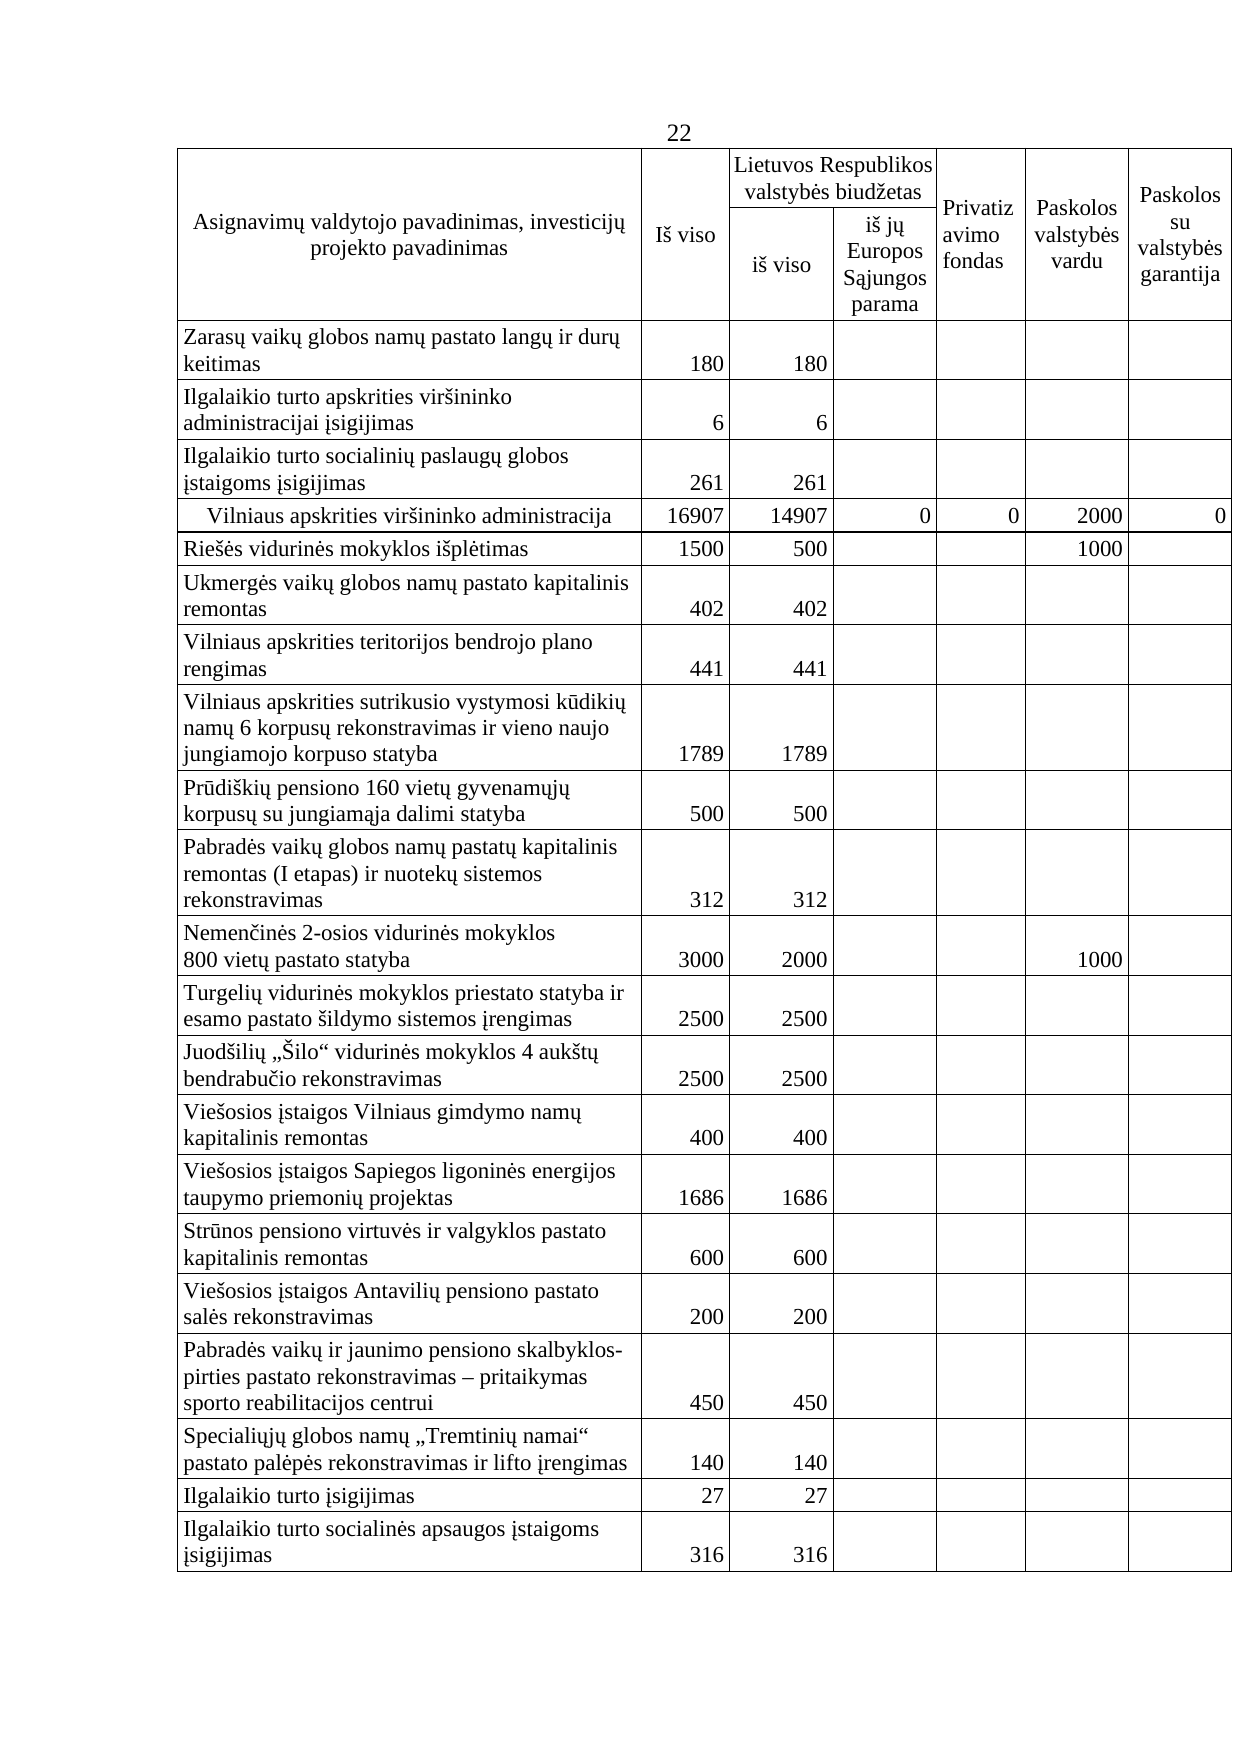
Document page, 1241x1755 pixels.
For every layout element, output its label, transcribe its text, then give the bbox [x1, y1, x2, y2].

table_cell [1026, 1334, 1128, 1418]
table_header Asignavimų valdytojo pavadinimas, investicijų projekto pavadinimas [178, 149, 641, 319]
table_cell [937, 1095, 1025, 1154]
table_cell [1026, 1419, 1128, 1478]
table_cell [834, 440, 936, 498]
table_cell [1129, 771, 1231, 829]
table_cell [1129, 380, 1231, 439]
table_cell 2500 [642, 976, 729, 1034]
table_cell [937, 1334, 1025, 1418]
table_cell Strūnos pensiono virtuvės ir valgyklos pastato kapitalinis remontas [178, 1214, 641, 1273]
table_cell [1026, 1095, 1128, 1154]
table_cell [1129, 1512, 1231, 1571]
table_cell [1129, 916, 1231, 975]
table_cell [1129, 440, 1231, 498]
table_cell [834, 1095, 936, 1154]
table_cell [937, 1214, 1025, 1273]
table_cell 180 [730, 321, 833, 379]
table_cell Pabradės vaikų globos namų pastatų kapitalinis remontas (I etapas) ir nuotekų sistemos rekonstravimas [178, 830, 641, 915]
table_cell 2000 [1026, 499, 1128, 531]
table_cell 441 [730, 625, 833, 684]
table_cell 140 [730, 1419, 833, 1478]
table_cell Zarasų vaikų globos namų pastato langų ir durų keitimas [178, 321, 641, 379]
table_cell [834, 1419, 936, 1478]
table_cell [937, 976, 1025, 1034]
table_cell 16907 [642, 499, 729, 531]
table_cell [937, 1479, 1025, 1511]
table_cell iš jų Europos Sąjungos parama [834, 208, 936, 319]
table_cell [1129, 1274, 1231, 1332]
table_cell [1129, 830, 1231, 915]
table_cell 2500 [642, 1036, 729, 1094]
table_cell 261 [642, 440, 729, 498]
table_cell 180 [642, 321, 729, 379]
table_cell 6 [642, 380, 729, 439]
table_cell 1000 [1026, 533, 1128, 565]
table_cell [834, 1036, 936, 1094]
table_cell Viešosios įstaigos Sapiegos ligoninės energijos taupymo priemonių projektas [178, 1155, 641, 1213]
table_cell 312 [642, 830, 729, 915]
table_cell Viešosios įstaigos Antavilių pensiono pastato salės rekonstravimas [178, 1274, 641, 1332]
table_cell [834, 533, 936, 565]
table_cell [1026, 1036, 1128, 1094]
table_cell [1026, 1512, 1128, 1571]
table_cell 402 [730, 566, 833, 624]
table_cell [834, 916, 936, 975]
table_cell 400 [642, 1095, 729, 1154]
table_header Paskolos su valstybės garantija [1129, 149, 1231, 319]
table_cell 27 [730, 1479, 833, 1511]
table_cell [937, 440, 1025, 498]
table_cell [1026, 566, 1128, 624]
table_cell [1129, 1479, 1231, 1511]
table_cell [1129, 566, 1231, 624]
table_cell [937, 1512, 1025, 1571]
table_cell Pabradės vaikų ir jaunimo pensiono skalbyklos-pirties pastato rekonstravimas – pritaikymas sporto reabilitacijos centrui [178, 1334, 641, 1418]
table_cell Juodšilių „Šilo“ vidurinės mokyklos 4 aukštų bendrabučio rekonstravimas [178, 1036, 641, 1094]
table_cell [834, 771, 936, 829]
table_cell [937, 685, 1025, 770]
table_cell [1129, 1214, 1231, 1273]
table_cell [834, 1214, 936, 1273]
table_cell [937, 916, 1025, 975]
table_cell 2500 [730, 1036, 833, 1094]
table_cell Turgelių vidurinės mokyklos priestato statyba ir esamo pastato šildymo sistemos įrengimas [178, 976, 641, 1034]
table_cell Prūdiškių pensiono 160 vietų gyvenamųjų korpusų su jungiamąja dalimi statyba [178, 771, 641, 829]
table_cell [937, 1036, 1025, 1094]
table_cell [1129, 533, 1231, 565]
table_cell 0 [937, 499, 1025, 531]
table_cell Specialiųjų globos namų „Tremtinių namai“ pastato palėpės rekonstravimas ir lifto įrengimas [178, 1419, 641, 1478]
table_cell 500 [730, 771, 833, 829]
table_header Lietuvos Respublikos valstybės biudžetas [730, 149, 936, 207]
table_cell 1789 [730, 685, 833, 770]
table_cell [834, 1334, 936, 1418]
table_cell [937, 771, 1025, 829]
table_cell 400 [730, 1095, 833, 1154]
table_cell 261 [730, 440, 833, 498]
table_cell [834, 566, 936, 624]
table_cell 500 [730, 533, 833, 565]
table_cell [937, 625, 1025, 684]
table_cell [1129, 625, 1231, 684]
table_cell Ilgalaikio turto socialinės apsaugos įstaigoms įsigijimas [178, 1512, 641, 1571]
table_cell [937, 321, 1025, 379]
table_cell [834, 1155, 936, 1213]
table_cell 402 [642, 566, 729, 624]
table_cell Vilniaus apskrities viršininko administracija [178, 499, 641, 531]
table_cell 27 [642, 1479, 729, 1511]
table_cell [834, 830, 936, 915]
table_cell [937, 566, 1025, 624]
table_cell 2500 [730, 976, 833, 1034]
table_header Privatizavimo fondas [937, 149, 1025, 319]
table_cell [1026, 1155, 1128, 1213]
table_cell [1129, 1155, 1231, 1213]
table_cell 1686 [642, 1155, 729, 1213]
table_cell 600 [730, 1214, 833, 1273]
table_cell 0 [1129, 499, 1231, 531]
table_cell [1026, 1479, 1128, 1511]
table_cell [834, 1274, 936, 1332]
table_cell 140 [642, 1419, 729, 1478]
table_cell [834, 1479, 936, 1511]
table_cell [1026, 685, 1128, 770]
table_cell Nemenčinės 2-osios vidurinės mokyklos 800 vietų pastato statyba [178, 916, 641, 975]
table_cell [937, 1155, 1025, 1213]
table_cell 6 [730, 380, 833, 439]
table_cell 312 [730, 830, 833, 915]
table_cell [1026, 976, 1128, 1034]
table_cell Viešosios įstaigos Vilniaus gimdymo namų kapitalinis remontas [178, 1095, 641, 1154]
table_cell [834, 976, 936, 1034]
table_cell 0 [834, 499, 936, 531]
table_cell 316 [642, 1512, 729, 1571]
table_cell [1129, 321, 1231, 379]
table_cell [1026, 830, 1128, 915]
table_cell Vilniaus apskrities sutrikusio vystymosi kūdikių namų 6 korpusų rekonstravimas ir vieno naujo jungiamojo korpuso statyba [178, 685, 641, 770]
table_cell 1500 [642, 533, 729, 565]
table_header Paskolos valstybės vardu [1026, 149, 1128, 319]
table_cell 1000 [1026, 916, 1128, 975]
table_cell 1789 [642, 685, 729, 770]
table_cell 441 [642, 625, 729, 684]
table_cell [937, 533, 1025, 565]
table_cell 600 [642, 1214, 729, 1273]
table_cell 316 [730, 1512, 833, 1571]
table_cell 200 [730, 1274, 833, 1332]
table_cell [937, 1274, 1025, 1332]
table_cell Ilgalaikio turto įsigijimas [178, 1479, 641, 1511]
table_cell [1129, 685, 1231, 770]
table_cell [1129, 1419, 1231, 1478]
table_cell [834, 321, 936, 379]
table_cell [1026, 771, 1128, 829]
table_cell Riešės vidurinės mokyklos išplėtimas [178, 533, 641, 565]
table_header Iš viso [642, 149, 729, 319]
table_cell [1129, 1334, 1231, 1418]
table_cell [1026, 1214, 1128, 1273]
table_cell [937, 830, 1025, 915]
table_cell 3000 [642, 916, 729, 975]
table_cell [937, 380, 1025, 439]
table_cell iš viso [730, 208, 833, 319]
table_cell [1026, 625, 1128, 684]
table_cell Vilniaus apskrities teritorijos bendrojo plano rengimas [178, 625, 641, 684]
table_cell [1026, 380, 1128, 439]
table_cell [1129, 1095, 1231, 1154]
table_cell 450 [730, 1334, 833, 1418]
table_cell [1026, 1274, 1128, 1332]
table_cell 1686 [730, 1155, 833, 1213]
table_cell [834, 1512, 936, 1571]
table_cell Ilgalaikio turto apskrities viršininko administracijai įsigijimas [178, 380, 641, 439]
table_cell [1026, 440, 1128, 498]
table_cell 500 [642, 771, 729, 829]
table_cell Ilgalaikio turto socialinių paslaugų globos įstaigoms įsigijimas [178, 440, 641, 498]
table_cell Ukmergės vaikų globos namų pastato kapitalinis remontas [178, 566, 641, 624]
table_cell [1129, 976, 1231, 1034]
table_cell [834, 685, 936, 770]
table_cell [834, 625, 936, 684]
table_cell 2000 [730, 916, 833, 975]
table_cell [1026, 321, 1128, 379]
table_cell 14907 [730, 499, 833, 531]
table_cell 450 [642, 1334, 729, 1418]
table_cell [1129, 1036, 1231, 1094]
table_cell [834, 380, 936, 439]
table_cell 200 [642, 1274, 729, 1332]
table_cell [937, 1419, 1025, 1478]
